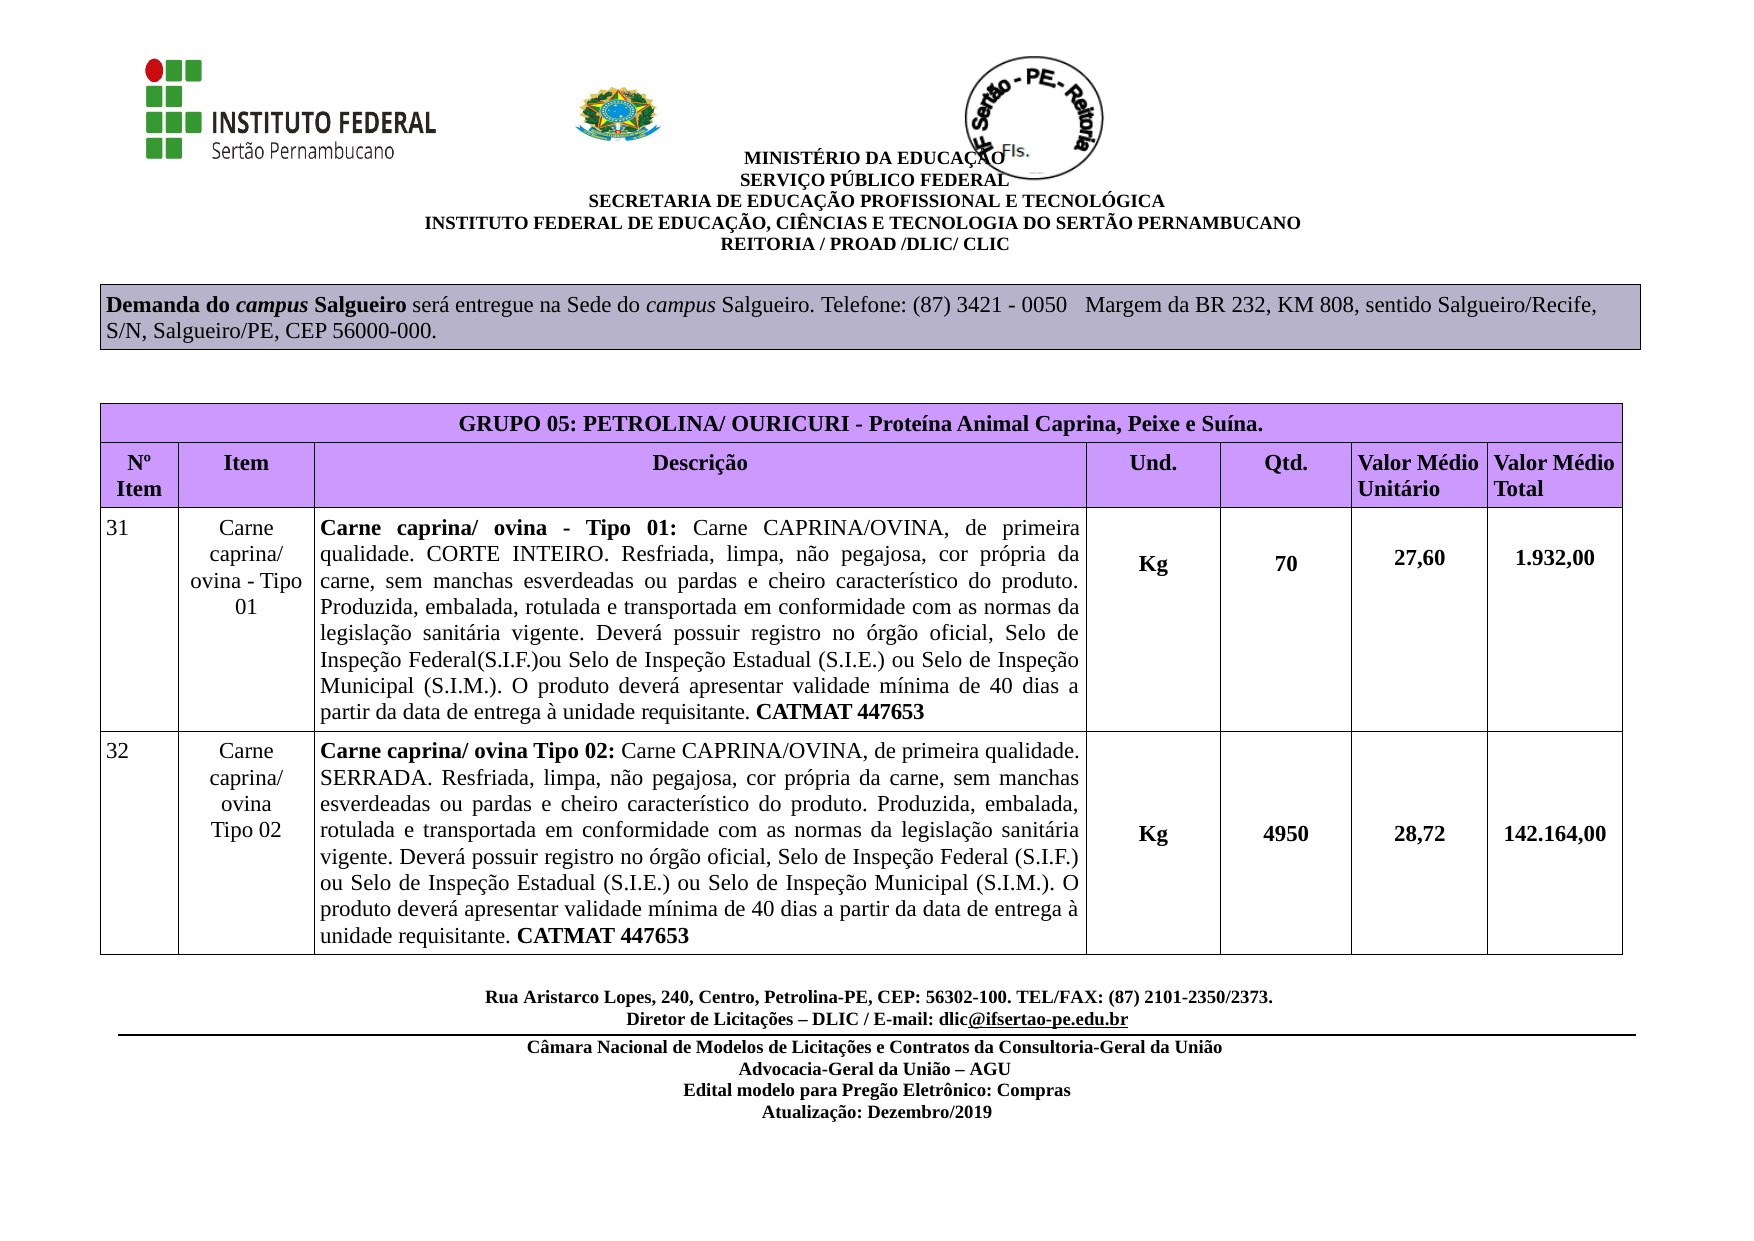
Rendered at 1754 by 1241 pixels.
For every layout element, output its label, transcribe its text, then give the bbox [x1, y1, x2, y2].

table_cell 31 [101, 508, 178, 731]
table_cell Qtd. [1221, 443, 1351, 507]
table_cell Und. [1087, 443, 1220, 507]
table_cell 70 [1221, 508, 1351, 731]
table_cell Carne caprina/ ovina - Tipo 01: Carne CAPRINA/OVINA, de primeira qualidade. CORTE INTEIRO. Resfriada, limpa, não pegajosa, cor própria da carne, sem manchas esverdeadas ou pardas e cheiro característico do produto. Produzida, embalada, rotulada e transportada em conformidade com as normas da legislação sanitária vigente. Deverá possuir registro no órgão oficial, Selo de Inspeção Federal(S.I.F.)ou Selo de Inspeção Estadual (S.I.E.) ou Selo de Inspeção Municipal (S.I.M.). O produto deverá apresentar validade mínima de 40 dias a partir da data de entrega à unidade requisitante. CATMAT 447653 [315, 508, 1086, 731]
table_cell 142.164,00 [1488, 732, 1622, 954]
table_cell Valor Médio Total [1488, 443, 1622, 507]
table_cell 4950 [1221, 732, 1351, 954]
table_cell Item [179, 443, 314, 507]
table_cell Nº Item [101, 443, 178, 507]
table_cell Valor Médio Unitário [1352, 443, 1487, 507]
picture [145, 58, 435, 159]
table_header GRUPO 05: PETROLINA/ OURICURI - Proteína Animal Caprina, Peixe e Suína. [101, 404, 1622, 442]
table_cell Kg [1087, 508, 1220, 731]
table_cell Carne caprina/ ovina Tipo 02: Carne CAPRINA/OVINA, de primeira qualidade. SERRADA. Resfriada, limpa, não pegajosa, cor própria da carne, sem manchas esverdeadas ou pardas e cheiro característico do produto. Produzida, embalada, rotulada e transportada em conformidade com as normas da legislação sanitária vigente. Deverá possuir registro no órgão oficial, Selo de Inspeção Federal (S.I.F.) ou Selo de Inspeção Estadual (S.I.E.) ou Selo de Inspeção Municipal (S.I.M.). O produto deverá apresentar validade mínima de 40 dias a partir da data de entrega à unidade requisitante. CATMAT 447653 [315, 732, 1086, 954]
table_cell 32 [101, 732, 178, 954]
table_cell Carne caprina/ ovina - Tipo 01 [179, 508, 314, 731]
table_cell Demanda do campus Salgueiro será entregue na Sede do campus Salgueiro. Telefone: (87) 3421 - 0050 Margem da BR 232, KM 808, sentido Salgueiro/Recife, S/N, Salgueiro/PE, CEP 56000-000. [101, 285, 1640, 349]
table_cell Descrição [315, 443, 1086, 507]
table_cell 1.932,00 [1488, 508, 1622, 731]
picture [957, 45, 1111, 186]
table_cell Carne caprina/ ovina Tipo 02 [179, 732, 314, 954]
table_cell Kg [1087, 732, 1220, 954]
table_cell 27,60 [1352, 508, 1487, 731]
picture [575, 87, 661, 141]
table_cell 28,72 [1352, 732, 1487, 954]
